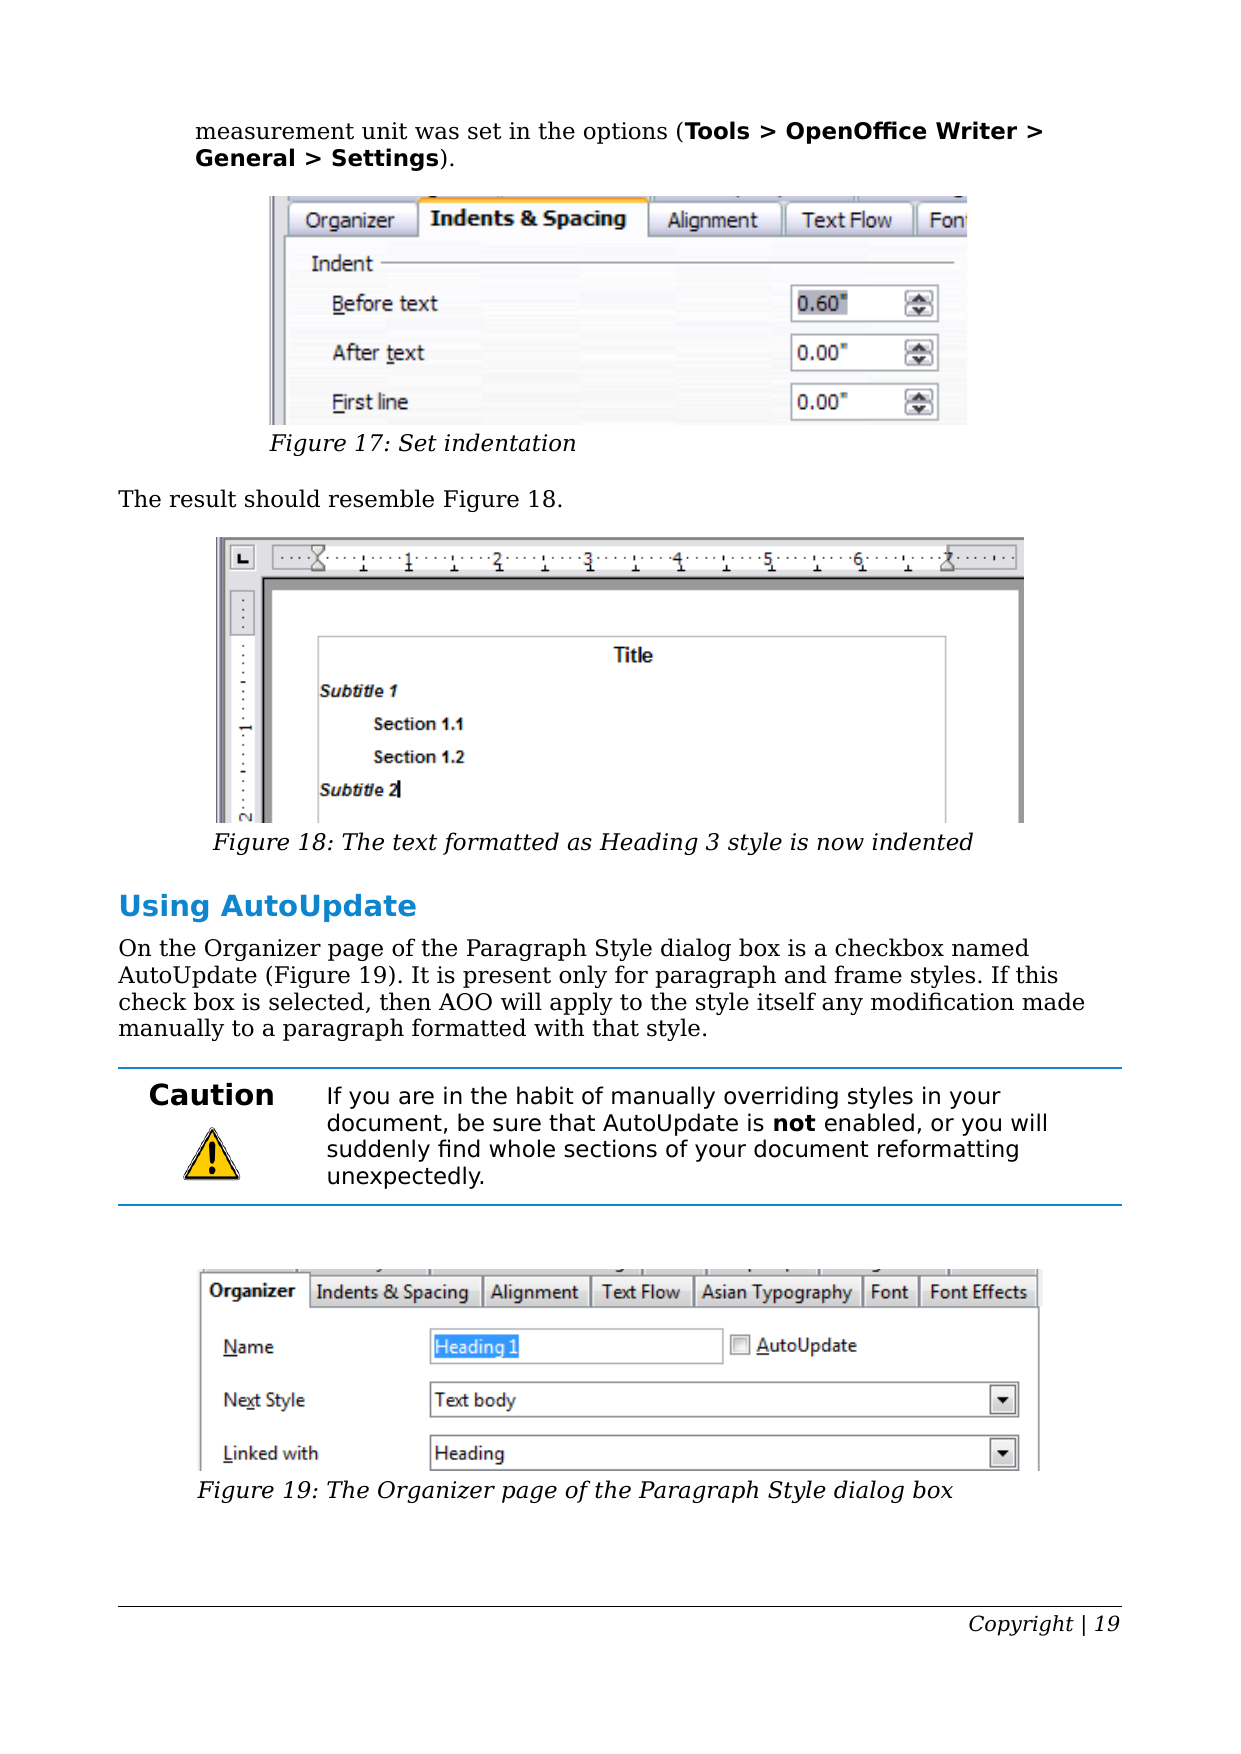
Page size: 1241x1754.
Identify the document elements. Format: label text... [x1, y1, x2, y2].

picture [269, 196, 968, 425]
text Figure 17: Set indentation [269, 431, 971, 457]
text On the Organizer page of the Paragraph Style dialog box is a checkbox named AutoUpdate (Figure 19). It is present only for paragraph and frame styles. If this check box is selected, then AOO will apply to the style itself any modification made manually to a paragraph formatted with that style. [118, 936, 1122, 1042]
subtitle Using AutoUpdate [118, 889, 1122, 923]
table_header Caution [118, 1069, 305, 1204]
picture [179, 1123, 244, 1184]
picture [197, 1269, 1043, 1471]
picture [216, 537, 1024, 823]
list measurement unit was set in the options (Tools > OpenOffice Writer > General > Settings). [177, 118, 1122, 171]
table_header If you are in the habit of manually overriding styles in your document, be sure that AutoUpdate is not enabled, or you will suddenly find whole sections of your document reformatting unexpectedly. [305, 1069, 1122, 1204]
text Figure 19: The Organizer page of the Paragraph Style dialog box [197, 1477, 1043, 1504]
text Figure 18: The text formatted as Heading 3 style is now indented [213, 829, 1027, 855]
text The result should resemble Figure 18. [118, 486, 1122, 513]
